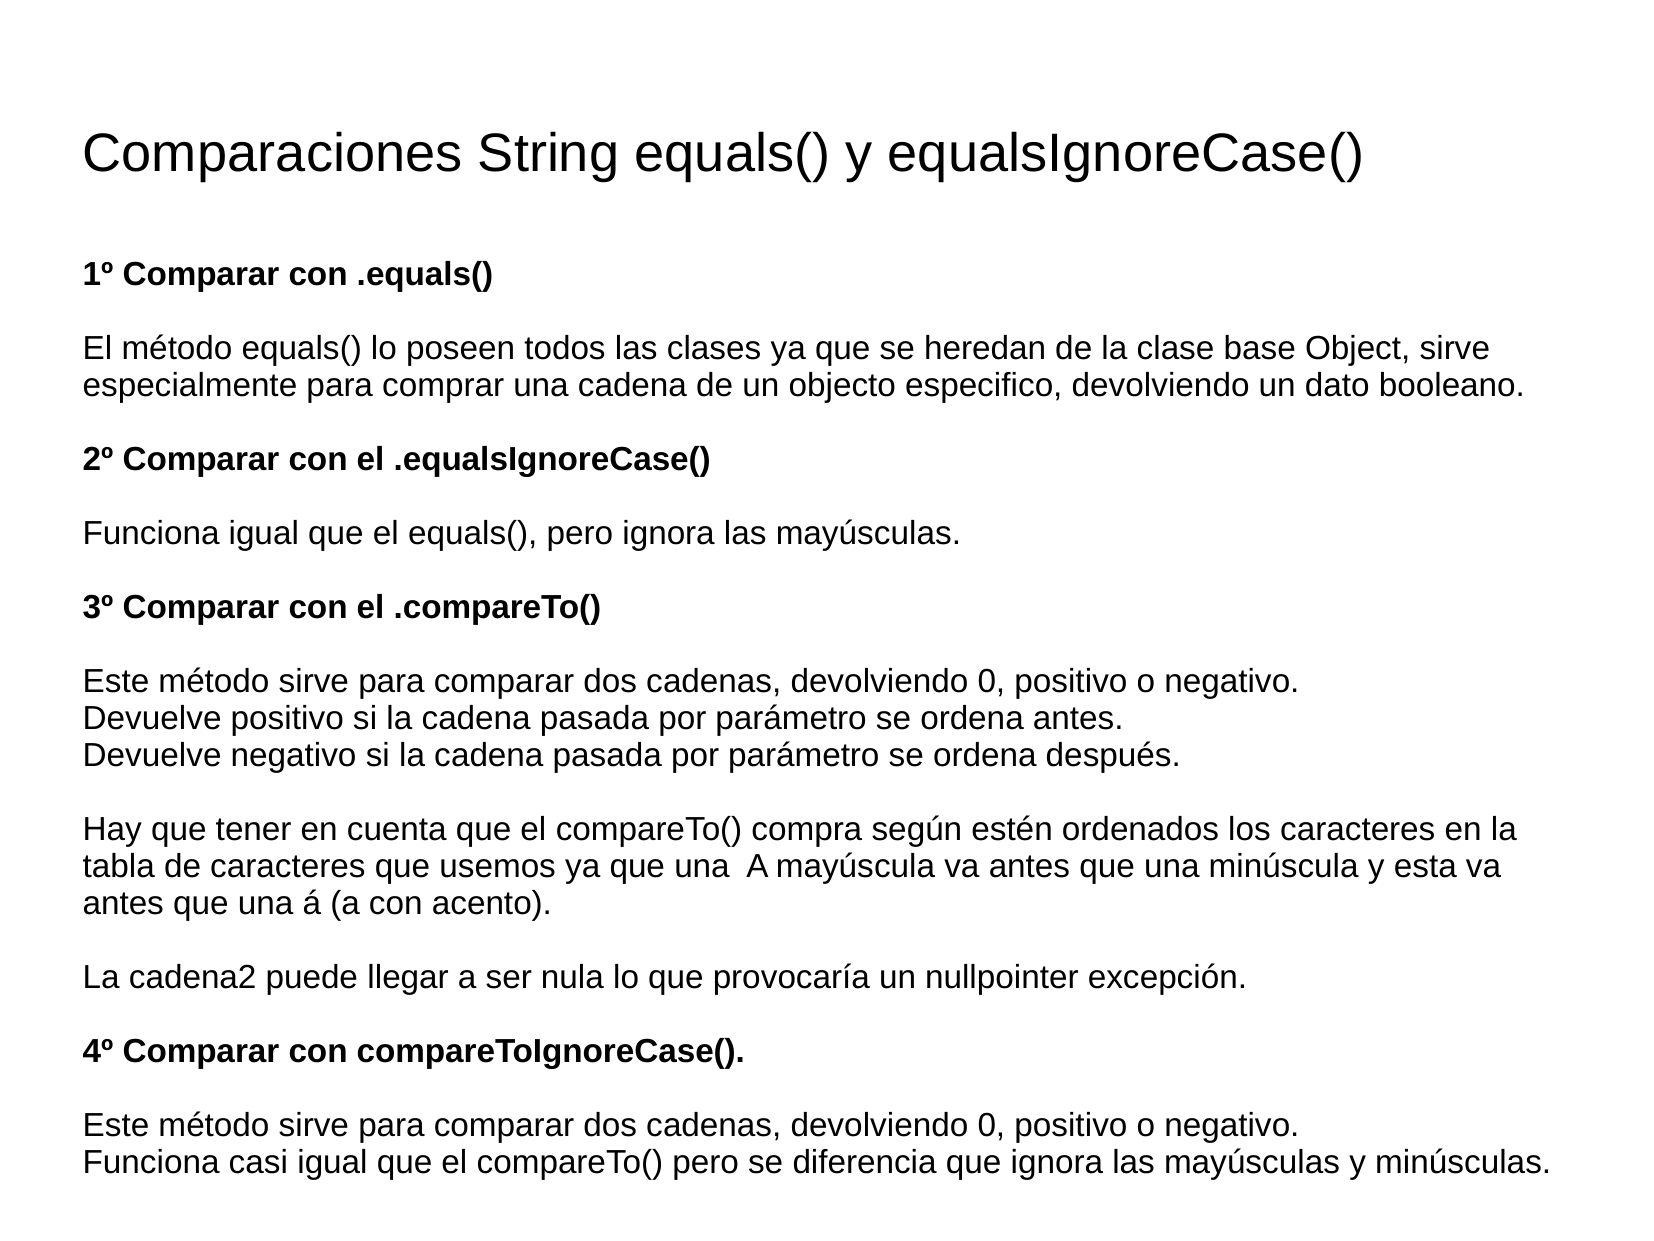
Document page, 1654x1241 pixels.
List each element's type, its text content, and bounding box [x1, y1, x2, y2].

title Comparaciones String equals() y equalsIgnoreCase() [82, 49, 1571, 212]
subtitle 1º Comparar con .equals() El método equals() lo poseen todos las clases ya que se heredan de la clase base Object, sirve especialmente para comprar una cadena de un objecto especifico, devolviendo un dato booleano. 2º Comparar con el .equalsIgnoreCase() Funciona igual que el equals(), pero ignora las mayúsculas. 3º Comparar con el .compareTo() Este método sirve para comparar dos cadenas, devolviendo 0, positivo o negativo. Devuelve positivo si la cadena pasada por parámetro se ordena antes. Devuelve negativo si la cadena pasada por parámetro se ordena después. Hay que tener en cuenta que el compareTo() compra según estén ordenados los caracteres en la tabla de caracteres que usemos ya que una A mayúscula va antes que una minúscula y esta va antes que una á (a con acento). La cadena2 puede llegar a ser nula lo que provocaría un nullpointer excepción. 4º Comparar con compareToIgnoreCase(). Este método sirve para comparar dos cadenas, devolviendo 0, positivo o negativo. Funciona casi igual que el compareTo() pero se diferencia que ignora las mayúsculas y minúsculas. [82, 212, 1571, 1187]
